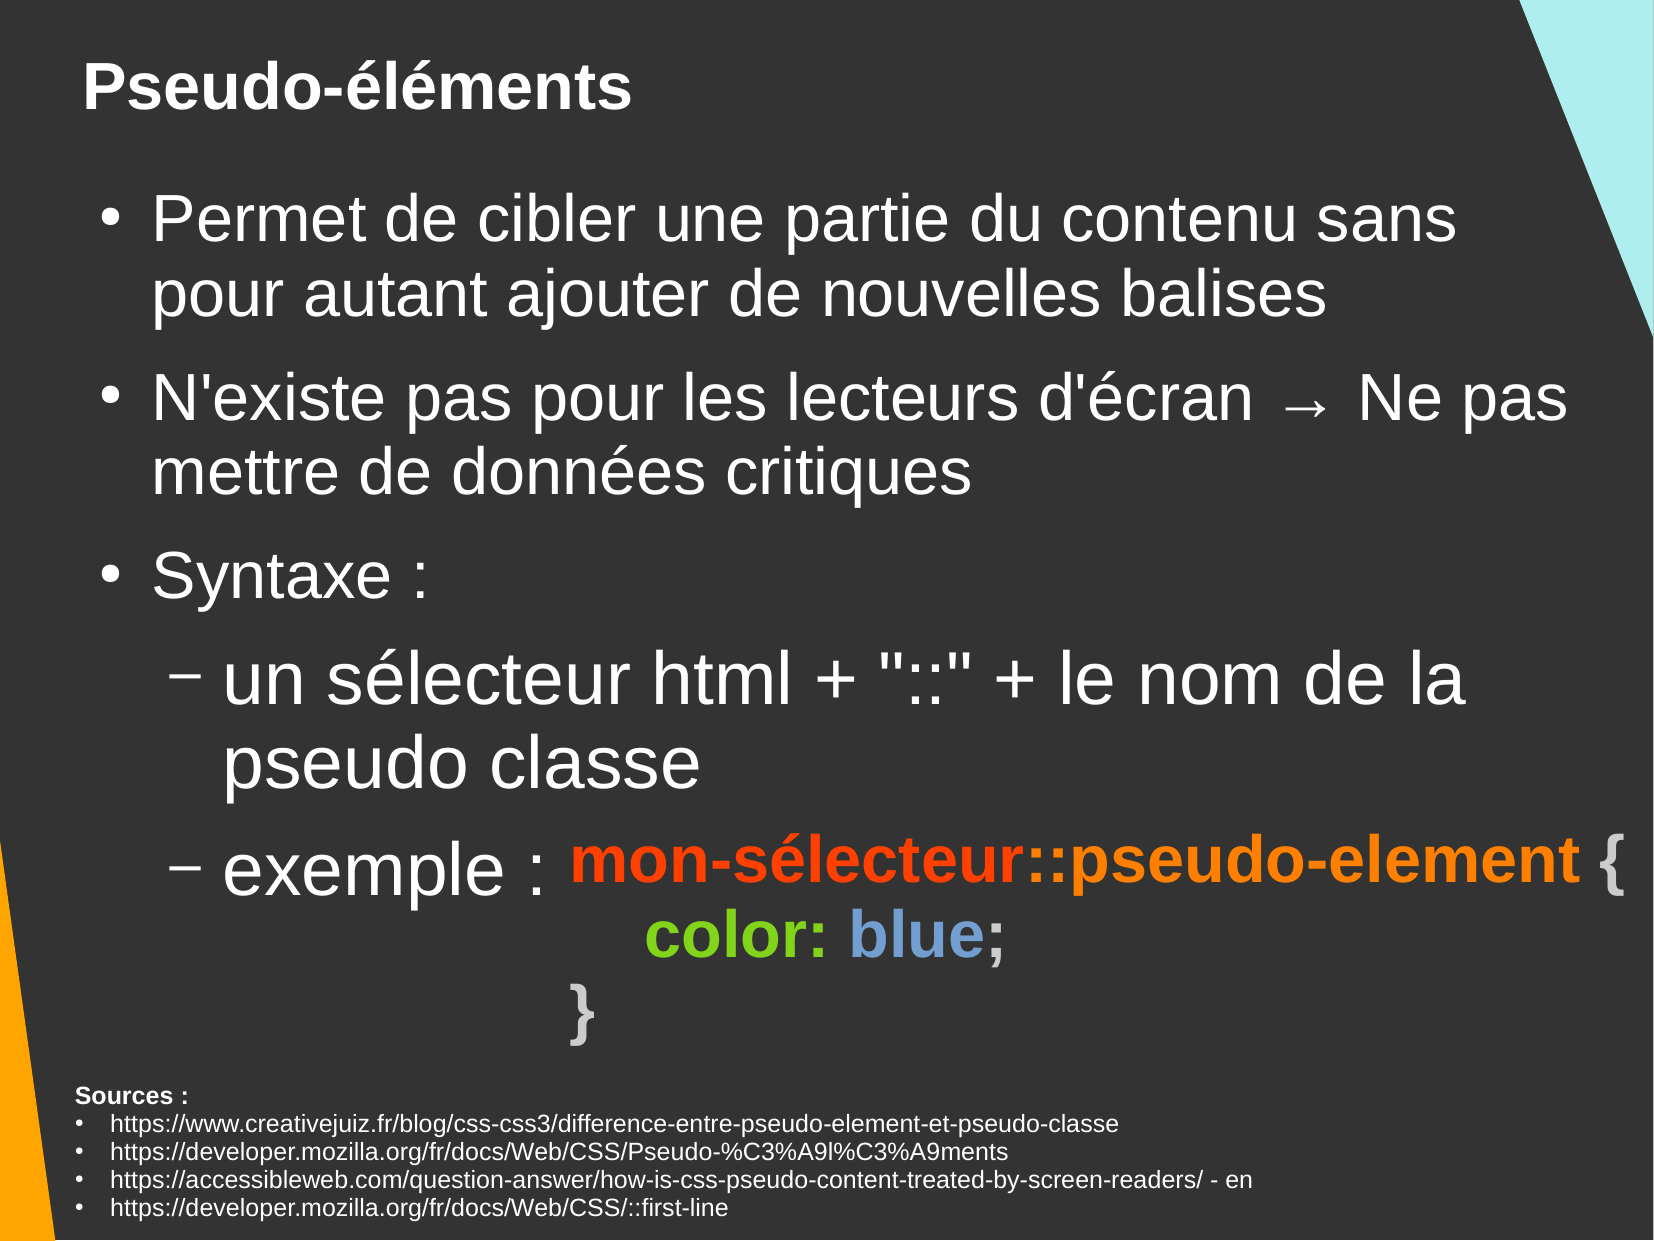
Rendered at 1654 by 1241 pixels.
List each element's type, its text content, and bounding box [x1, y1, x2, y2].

text_box [0, 840, 56, 1241]
text_box mon-sélecteur::pseudo-element { color: blue; } [555, 814, 1654, 1129]
list Permet de cibler une partie du contenu sans pour autant ajouter de nouvelles balises N'existe pas pour les lecteurs d'écran → Ne pas mettre de données critiques Syntaxe : un sélecteur html + "::" + le nom de la pseudo classe exemple : [80, 180, 1605, 922]
title Pseudo-éléments [82, 49, 1571, 152]
text_box Sources : https://www.creativejuiz.fr/blog/css-css3/difference-entre-pseudo-element-et-pseudo-classe https://developer.mozilla.org/fr/docs/Web/CSS/Pseudo-%C3%A9l%C3%A9ments https://accessibleweb.com/question-answer/how-is-css-pseudo-content-treated-by-screen-readers/ - en https://developer.mozilla.org/fr/docs/Web/CSS/::first-line [60, 1074, 1546, 1241]
text_box [1519, 0, 1654, 340]
